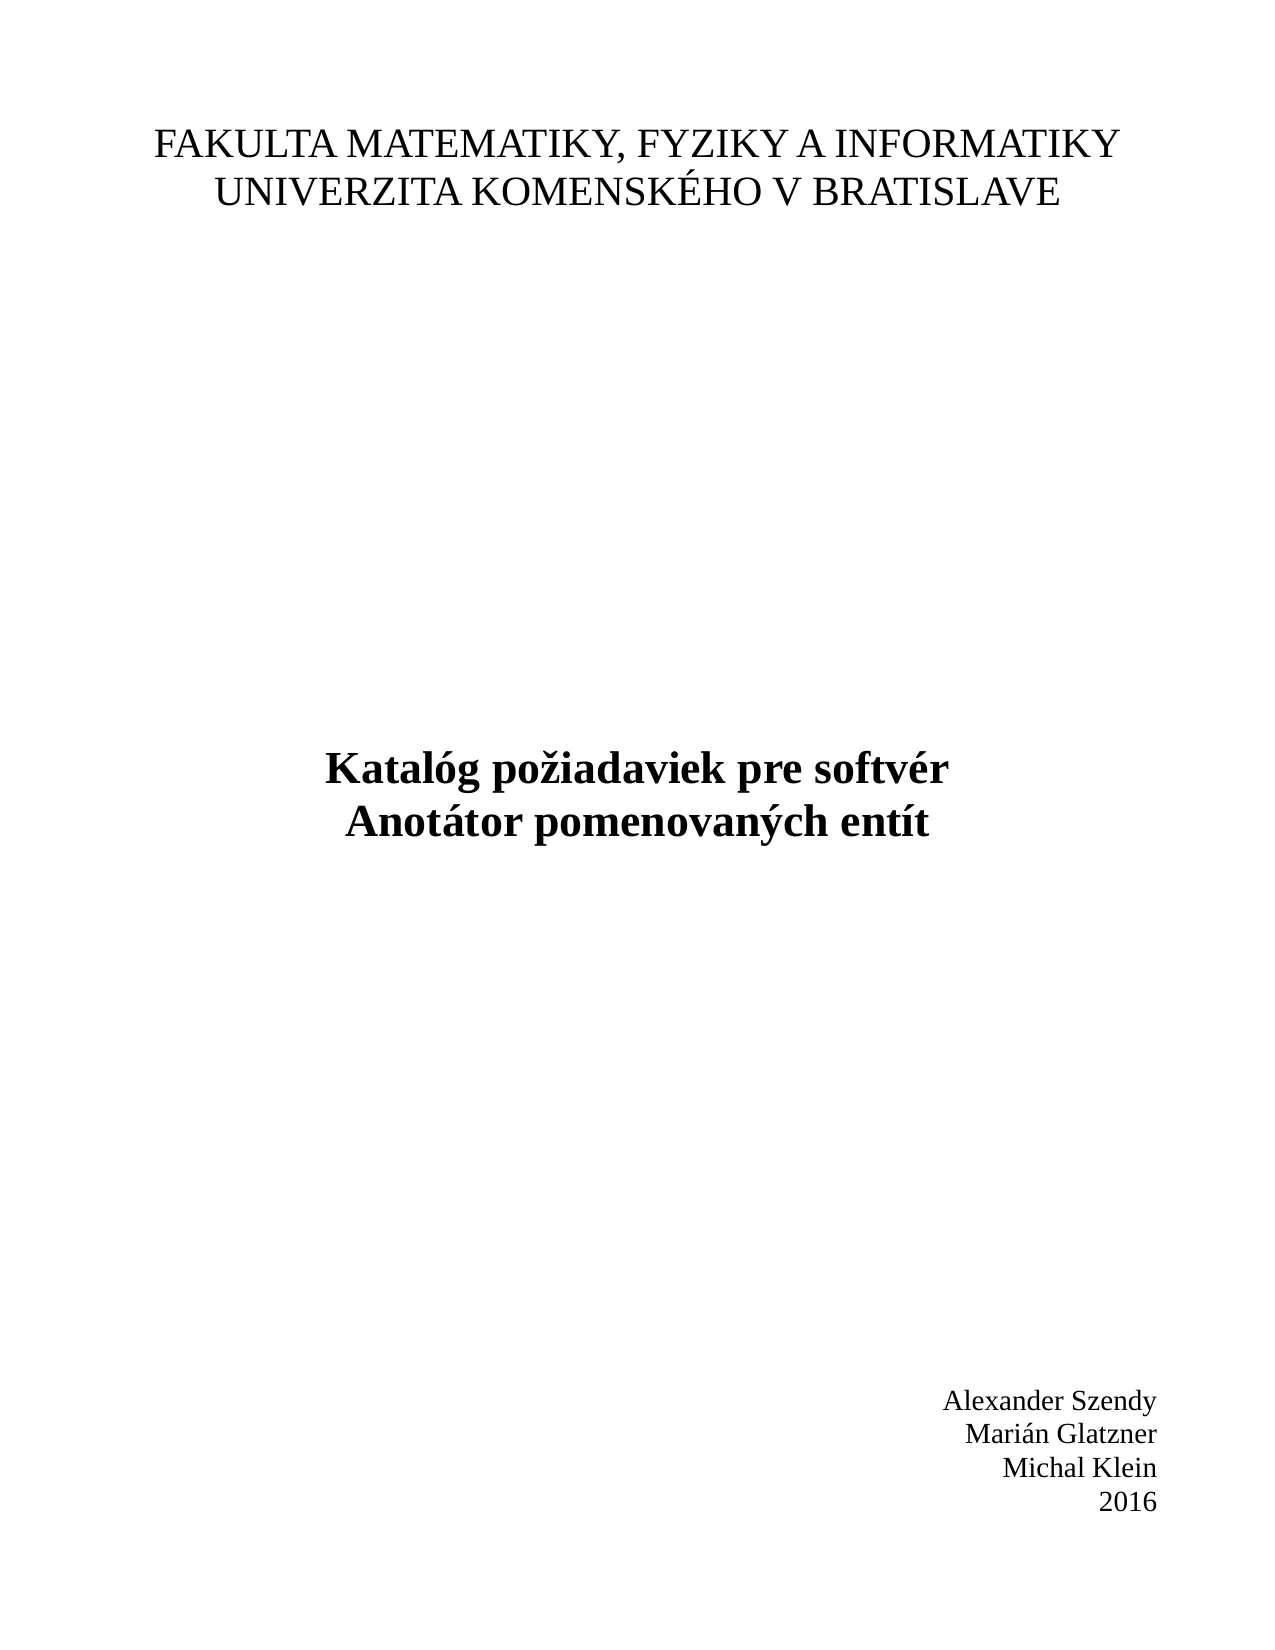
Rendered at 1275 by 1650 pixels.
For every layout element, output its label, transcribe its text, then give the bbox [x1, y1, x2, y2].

text Michal Klein [118, 1450, 1157, 1484]
text Alexander Szendy [118, 1383, 1157, 1417]
text UNIVERZITA KOMENSKÉHO V BRATISLAVE [118, 166, 1157, 214]
text Marián Glatzner [118, 1417, 1157, 1450]
text Anotátor pomenovaných entít [118, 794, 1157, 846]
text 2016 [118, 1484, 1157, 1517]
text Katalóg požiadaviek pre softvér [118, 741, 1157, 794]
text FAKULTA MATEMATIKY, FYZIKY A INFORMATIKY [118, 118, 1157, 166]
